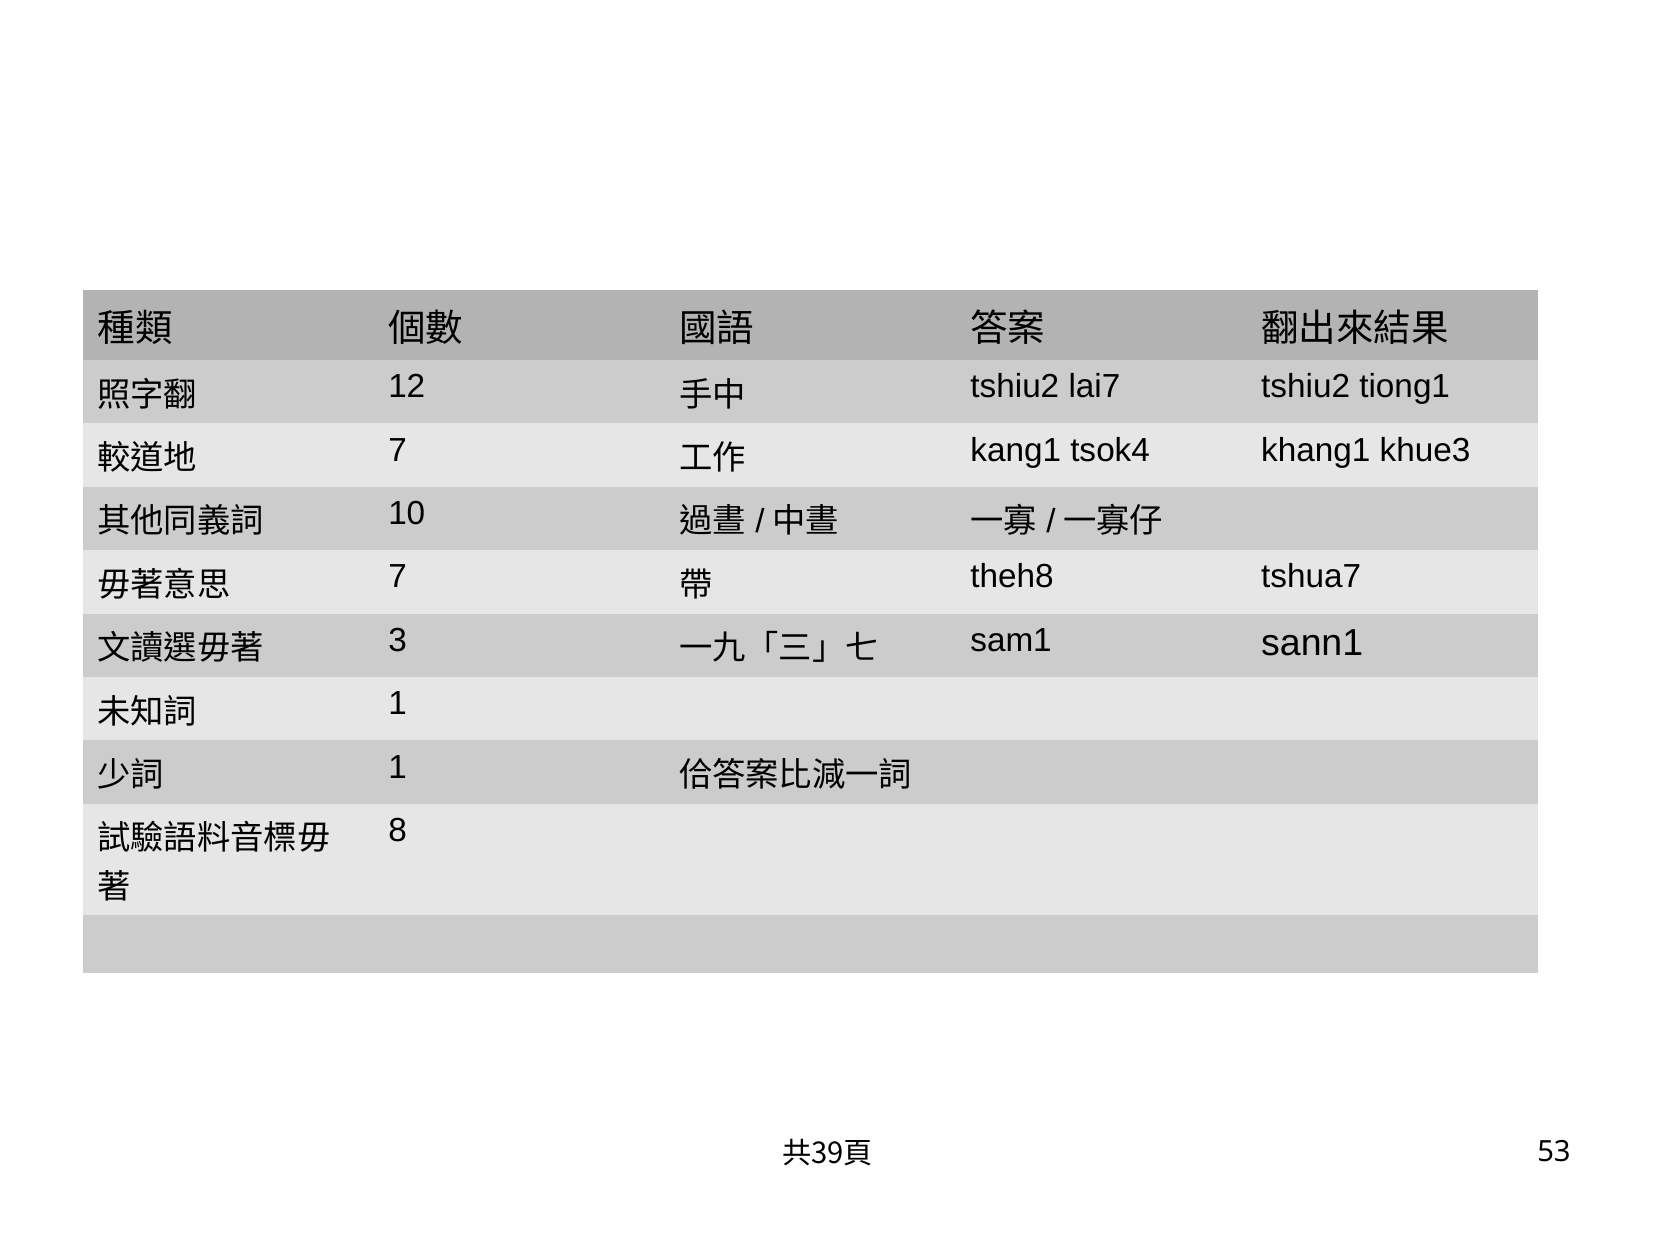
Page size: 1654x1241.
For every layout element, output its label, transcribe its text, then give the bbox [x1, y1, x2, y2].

table_cell [956, 740, 1247, 804]
table_cell [956, 804, 1247, 915]
table_cell 毋著意思 [83, 550, 374, 614]
table_cell [665, 677, 956, 740]
table_cell 其他同義詞 [83, 487, 374, 550]
table_cell sam1 [956, 614, 1247, 677]
table_header 答案 [956, 290, 1247, 360]
table_cell [956, 677, 1247, 740]
table_cell 一九「三」七 [665, 614, 956, 677]
table_cell 1 [374, 740, 665, 804]
table_cell 3 [374, 614, 665, 677]
table_cell 文讀選毋著 [83, 614, 374, 677]
table_cell 較道地 [83, 423, 374, 487]
table_cell khang1 khue3 [1247, 423, 1538, 487]
table_header 種類 [83, 290, 374, 360]
table_cell 工作 [665, 423, 956, 487]
table_cell [665, 804, 956, 915]
table_cell [956, 915, 1247, 973]
table_header 個數 [374, 290, 665, 360]
table_cell [1247, 740, 1538, 804]
table_cell 一寡/一寡仔 [956, 487, 1247, 550]
table_cell [1247, 915, 1538, 973]
table_cell sann1 [1247, 614, 1538, 677]
table_cell tshiu2 tiong1 [1247, 360, 1538, 423]
table_cell [665, 915, 956, 973]
table_cell kang1 tsok4 [956, 423, 1247, 487]
table_cell theh8 [956, 550, 1247, 614]
table_cell 12 [374, 360, 665, 423]
table_cell 7 [374, 423, 665, 487]
table_cell 未知詞 [83, 677, 374, 740]
table_cell 少詞 [83, 740, 374, 804]
table_cell [83, 915, 374, 973]
table_cell tshua7 [1247, 550, 1538, 614]
table_cell [1247, 677, 1538, 740]
table_cell [1247, 487, 1538, 550]
table_cell 8 [374, 804, 665, 915]
table_cell [374, 915, 665, 973]
table_cell 7 [374, 550, 665, 614]
table_cell 10 [374, 487, 665, 550]
table_cell 試驗語料音標毋著 [83, 804, 374, 915]
table_header 翻出來結果 [1247, 290, 1538, 360]
table_cell 手中 [665, 360, 956, 423]
table_cell 帶 [665, 550, 956, 614]
table_header 國語 [665, 290, 956, 360]
table_cell tshiu2 lai7 [956, 360, 1247, 423]
table_cell 1 [374, 677, 665, 740]
table_cell 佮答案比減一詞 [665, 740, 956, 804]
table_cell [1247, 804, 1538, 915]
table_cell 照字翻 [83, 360, 374, 423]
table_cell 過晝/中晝 [665, 487, 956, 550]
